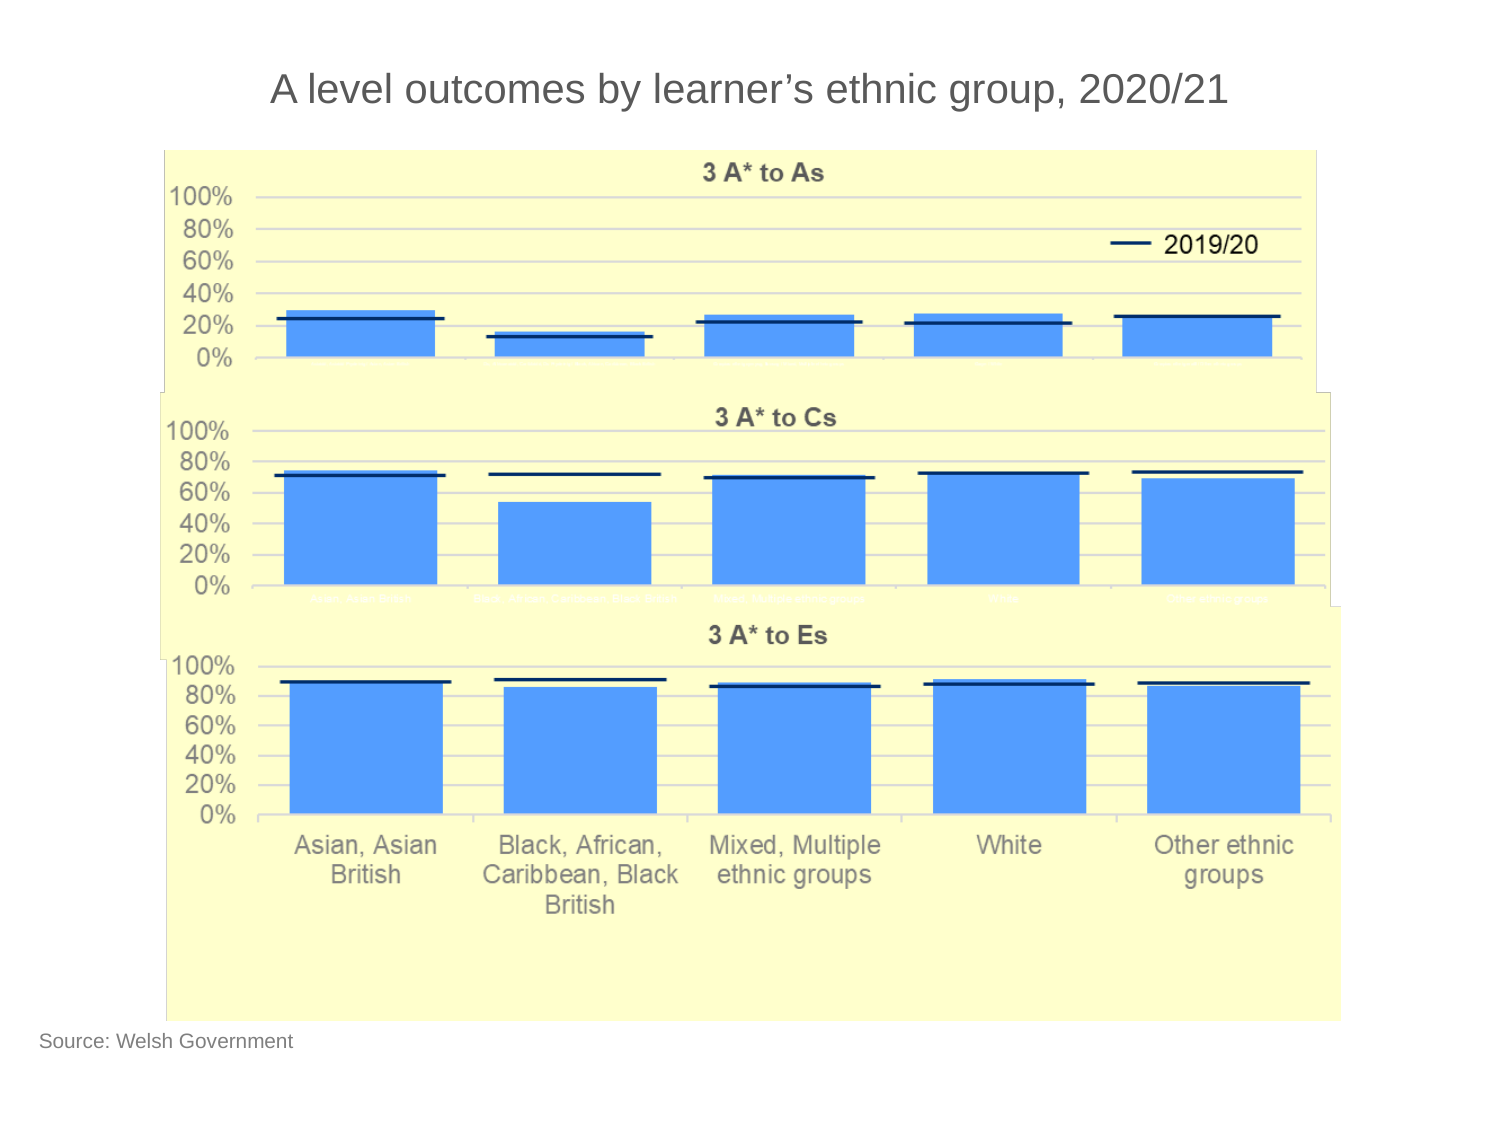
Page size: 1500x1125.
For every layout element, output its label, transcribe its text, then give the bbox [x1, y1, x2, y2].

picture [159, 150, 1341, 1020]
title A level outcomes by learner’s ethnic group, 2020/21 [0, 1, 1500, 173]
text_box Source: Welsh Government [23, 1020, 1478, 1061]
